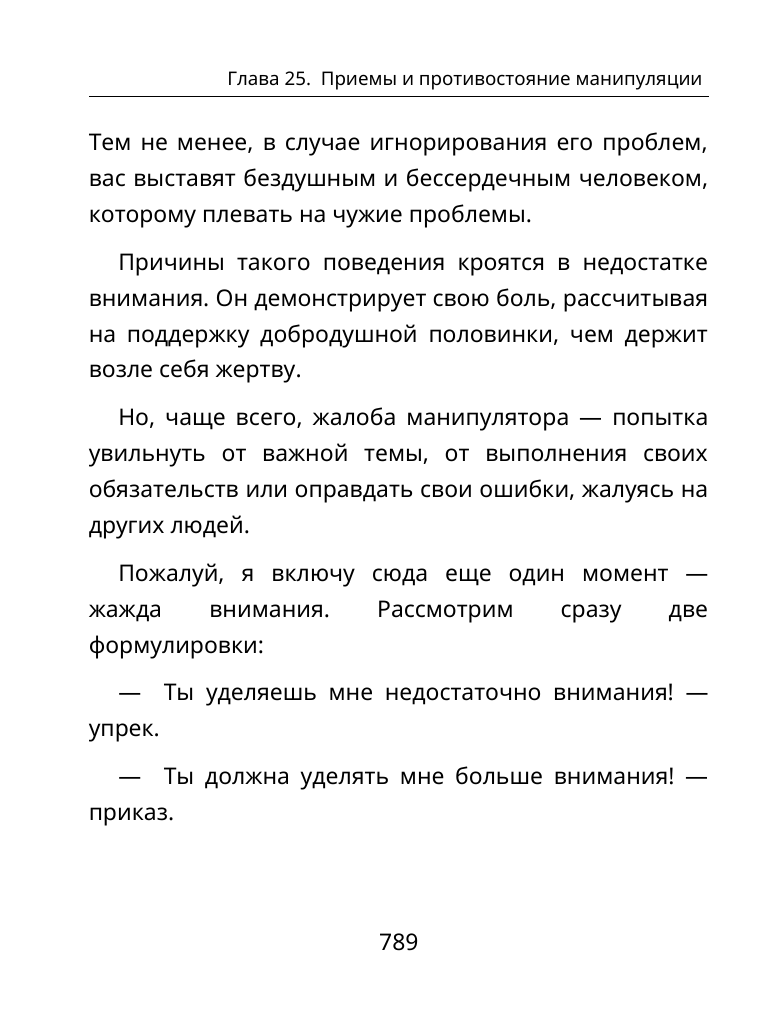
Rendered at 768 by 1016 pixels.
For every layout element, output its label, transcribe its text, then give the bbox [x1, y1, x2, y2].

text Но, чаще всего, жалоба манипулятора — попытка увильнуть от важной темы, от выполнения своих обязательств или оправдать свои ошибки, жалуясь на других людей. [88, 401, 709, 540]
text Причины такого поведения кроятся в недостатке внимания. Он демонстрирует свою боль, рассчитывая на поддержку добродушной половинки, чем держит возле себя жертву. [88, 246, 709, 385]
list Ты должна уделять мне больше внимания! — приказ. [88, 760, 709, 827]
list Ты уделяешь мне недостаточно внимания! — упрек. [88, 676, 709, 743]
text Пожалуй, я включу сюда еще один момент — жажда внимания. Рассмотрим сразу две формулировки: [88, 557, 709, 660]
text Тем не менее, в случае игнорирования его проблем, вас выставят бездушным и бессердечным человеком, которому плевать на чужие проблемы. [88, 126, 709, 229]
